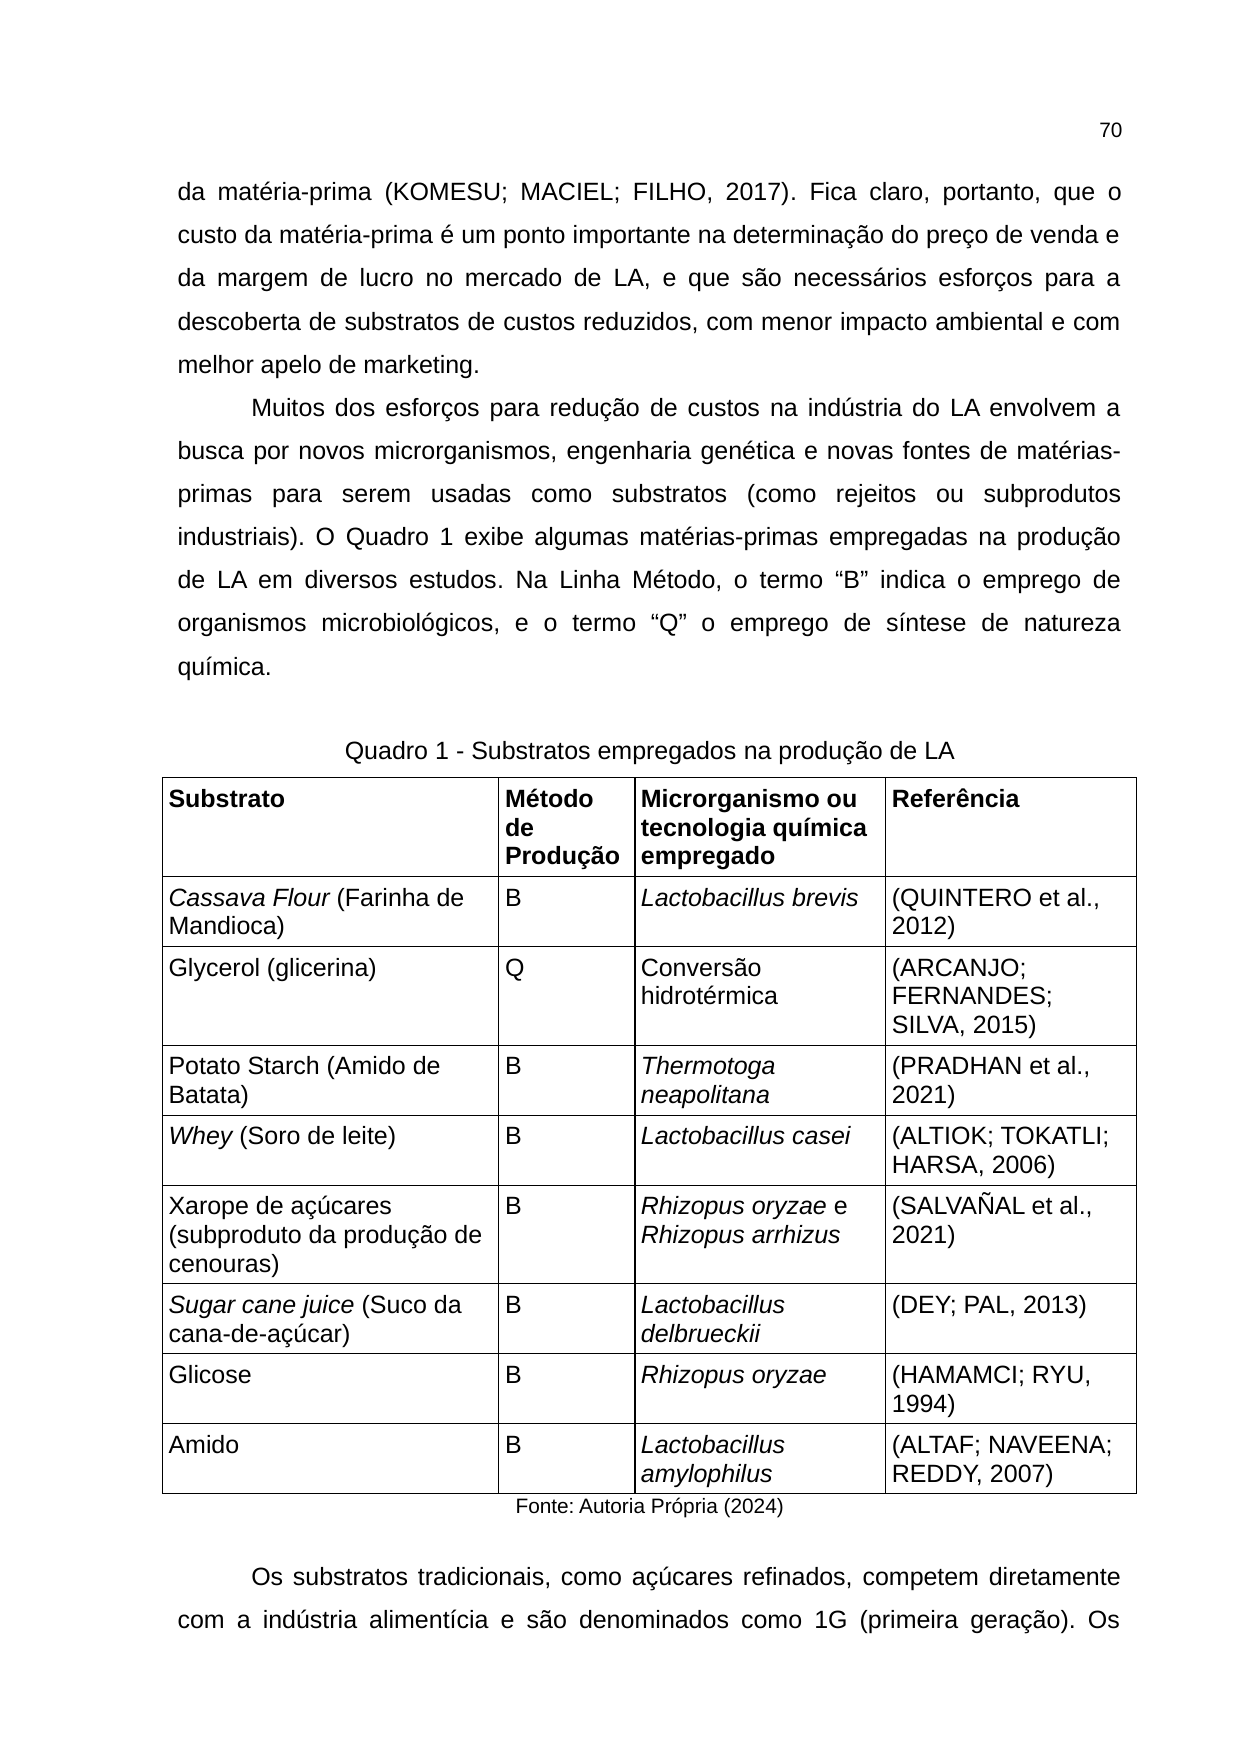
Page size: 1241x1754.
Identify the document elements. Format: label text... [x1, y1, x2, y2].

table_header Referência [886, 778, 1136, 876]
table_cell Rhizopus oryzae e Rhizopus arrhizus [636, 1186, 885, 1283]
table_cell B [499, 1046, 634, 1114]
table_cell Cassava Flour (Farinha de Mandioca) [163, 877, 498, 946]
table_cell Xarope de açúcares (subproduto da produção de cenouras) [163, 1186, 498, 1283]
table_cell B [499, 1354, 634, 1423]
table_cell Amido [163, 1424, 498, 1493]
table_cell B [499, 877, 634, 946]
table_cell Potato Starch (Amido de Batata) [163, 1046, 498, 1114]
table_cell B [499, 1284, 634, 1353]
table_cell (PRADHAN et al., 2021) [886, 1046, 1136, 1114]
table_cell Lactobacillus brevis [636, 877, 885, 946]
text Fonte: Autoria Própria (2024) [177, 1494, 1122, 1518]
table_cell Q [499, 947, 634, 1044]
table_cell (ALTAF; NAVEENA; REDDY, 2007) [886, 1424, 1136, 1493]
table_cell Lactobacillus delbrueckii [636, 1284, 885, 1353]
table_cell Lactobacillus amylophilus [636, 1424, 885, 1493]
table_cell Sugar cane juice (Suco da cana-de-açúcar) [163, 1284, 498, 1353]
text Os substratos tradicionais, como açúcares refinados, competem diretamente com a indústria alimentícia e são denominados como 1G (primeira geração). Os [177, 1561, 1122, 1633]
table_cell (HAMAMCI; RYU, 1994) [886, 1354, 1136, 1423]
table_cell B [499, 1186, 634, 1283]
table_cell Thermotoga neapolitana [636, 1046, 885, 1114]
text da matéria-prima (KOMESU; MACIEL; FILHO, 2017). Fica claro, portanto, que o custo da matéria-prima é um ponto importante na determinação do preço de venda e da margem de lucro no mercado de LA, e que são necessários esforços para a descoberta de substratos de custos reduzidos, com menor impacto ambiental e com melhor apelo de marketing. [177, 177, 1122, 378]
table_cell B [499, 1424, 634, 1493]
text Quadro 1 - Substratos empregados na produção de LA [177, 736, 1122, 764]
text Muitos dos esforços para redução de custos na indústria do LA envolvem a busca por novos microrganismos, engenharia genética e novas fontes de matérias-primas para serem usadas como substratos (como rejeitos ou subprodutos industriais). O Quadro 1 exibe algumas matérias-primas empregadas na produção de LA em diversos estudos. Na Linha Método, o termo “B” indica o emprego de organismos microbiológicos, e o termo “Q” o emprego de síntese de natureza química. [177, 393, 1122, 680]
table_cell Glicose [163, 1354, 498, 1423]
table_cell Conversão hidrotérmica [636, 947, 885, 1044]
table_cell (SALVAÑAL et al., 2021) [886, 1186, 1136, 1283]
table_header Método de Produção [499, 778, 634, 876]
table_cell Glycerol (glicerina) [163, 947, 498, 1044]
table_cell (QUINTERO et al., 2012) [886, 877, 1136, 946]
table_cell (DEY; PAL, 2013) [886, 1284, 1136, 1353]
table_header Substrato [163, 778, 498, 876]
table_cell Rhizopus oryzae [636, 1354, 885, 1423]
table_header Microrganismo ou tecnologia química empregado [636, 778, 885, 876]
table_cell Whey (Soro de leite) [163, 1116, 498, 1184]
table_cell Lactobacillus casei [636, 1116, 885, 1184]
table_cell (ALTIOK; TOKATLI; HARSA, 2006) [886, 1116, 1136, 1184]
table_cell B [499, 1116, 634, 1184]
table_cell (ARCANJO; FERNANDES; SILVA, 2015) [886, 947, 1136, 1044]
